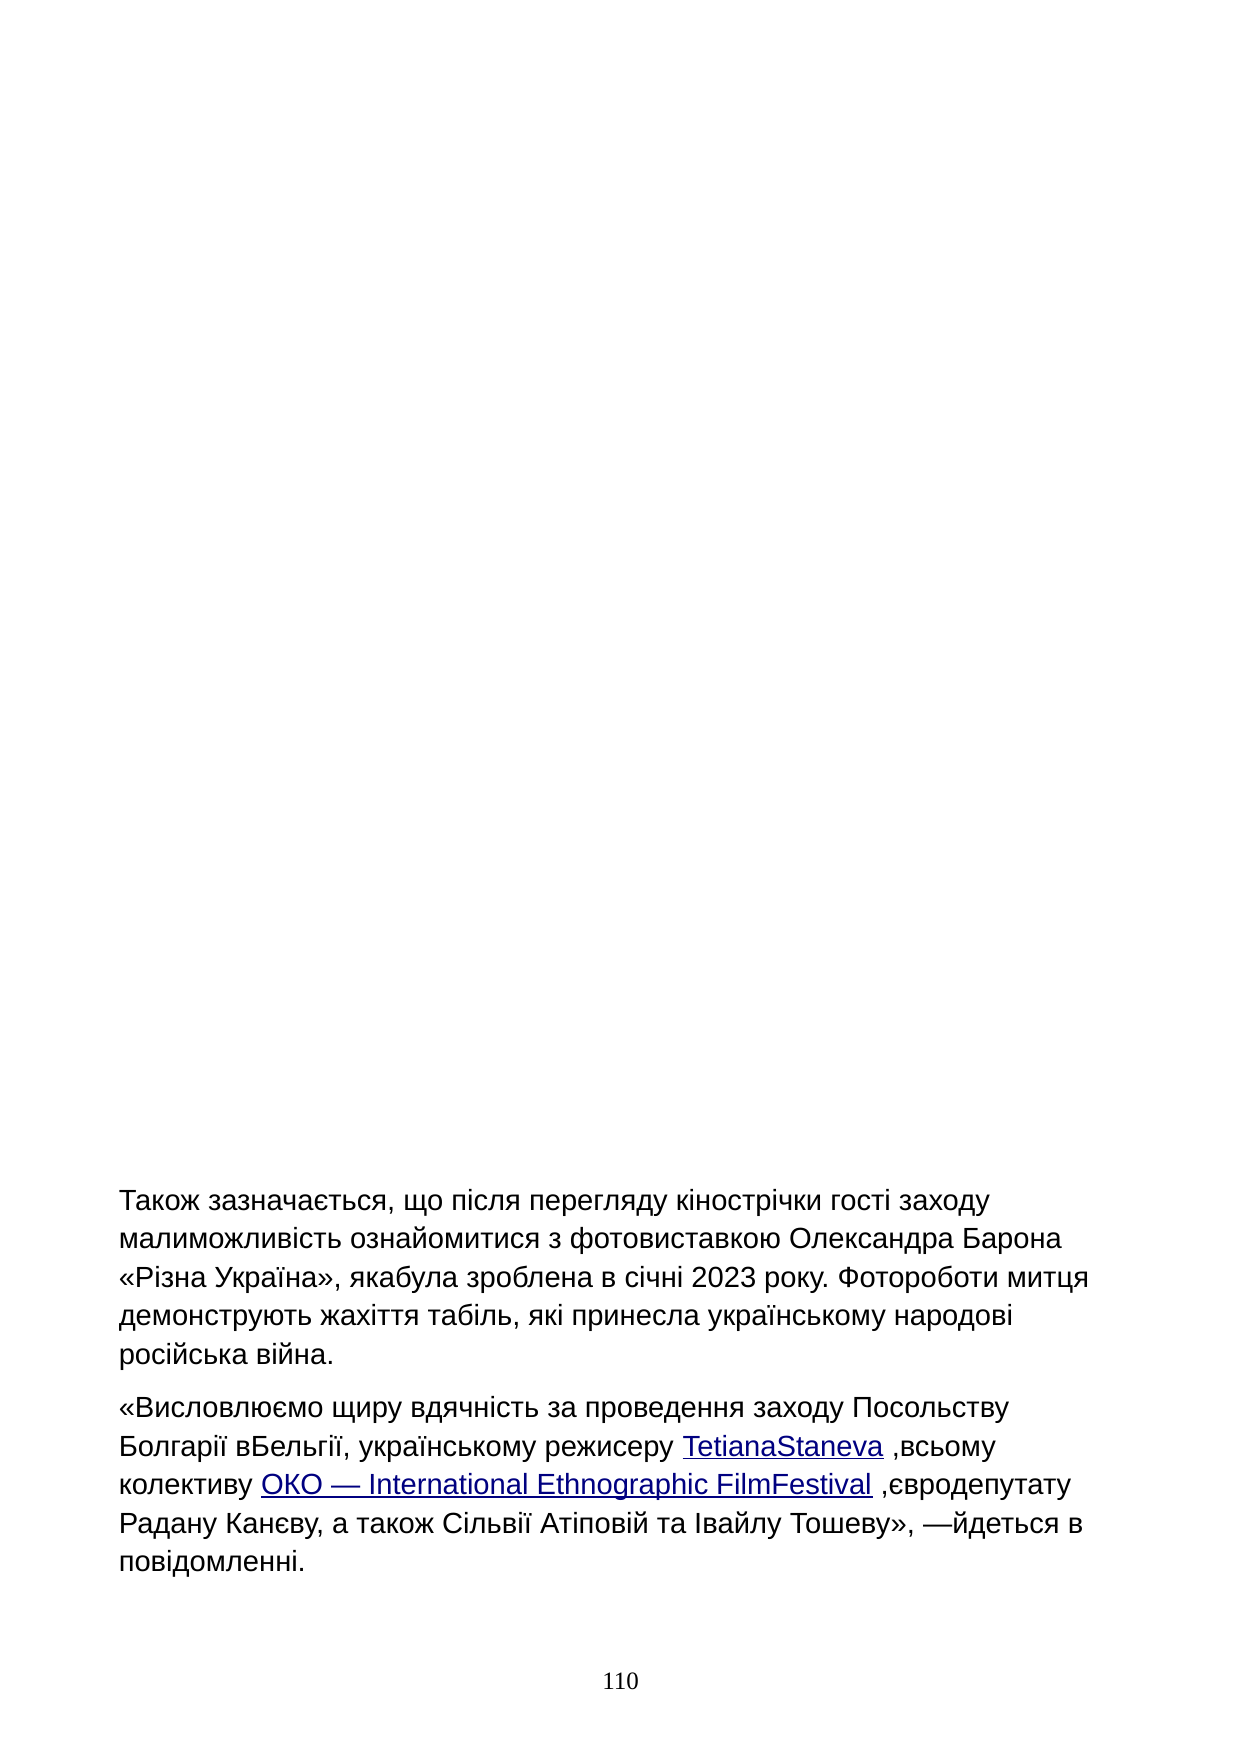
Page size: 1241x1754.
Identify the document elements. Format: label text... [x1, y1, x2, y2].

text «Висловлюємо щиру вдячність за проведення заходу Посольству Болгарії вБельгії, українському режисеру TetianaStaneva ,всьому колективу ОКО — International Ethnographic FilmFestival ,євродепутату Радану Канєву, а також Сільвії Атіповій та Івайлу Тошеву», —йдеться в повідомленні. [118, 1390, 1122, 1578]
text Також зазначається, що після перегляду кінострічки гості заходу малиможливість ознайомитися з фотовиставкою Олександра Барона «Різна Україна», якабула зроблена в січні 2023 року. Фотороботи митця демонструють жахіття табіль, які принесла українському народові російська війна. [118, 1183, 1122, 1371]
